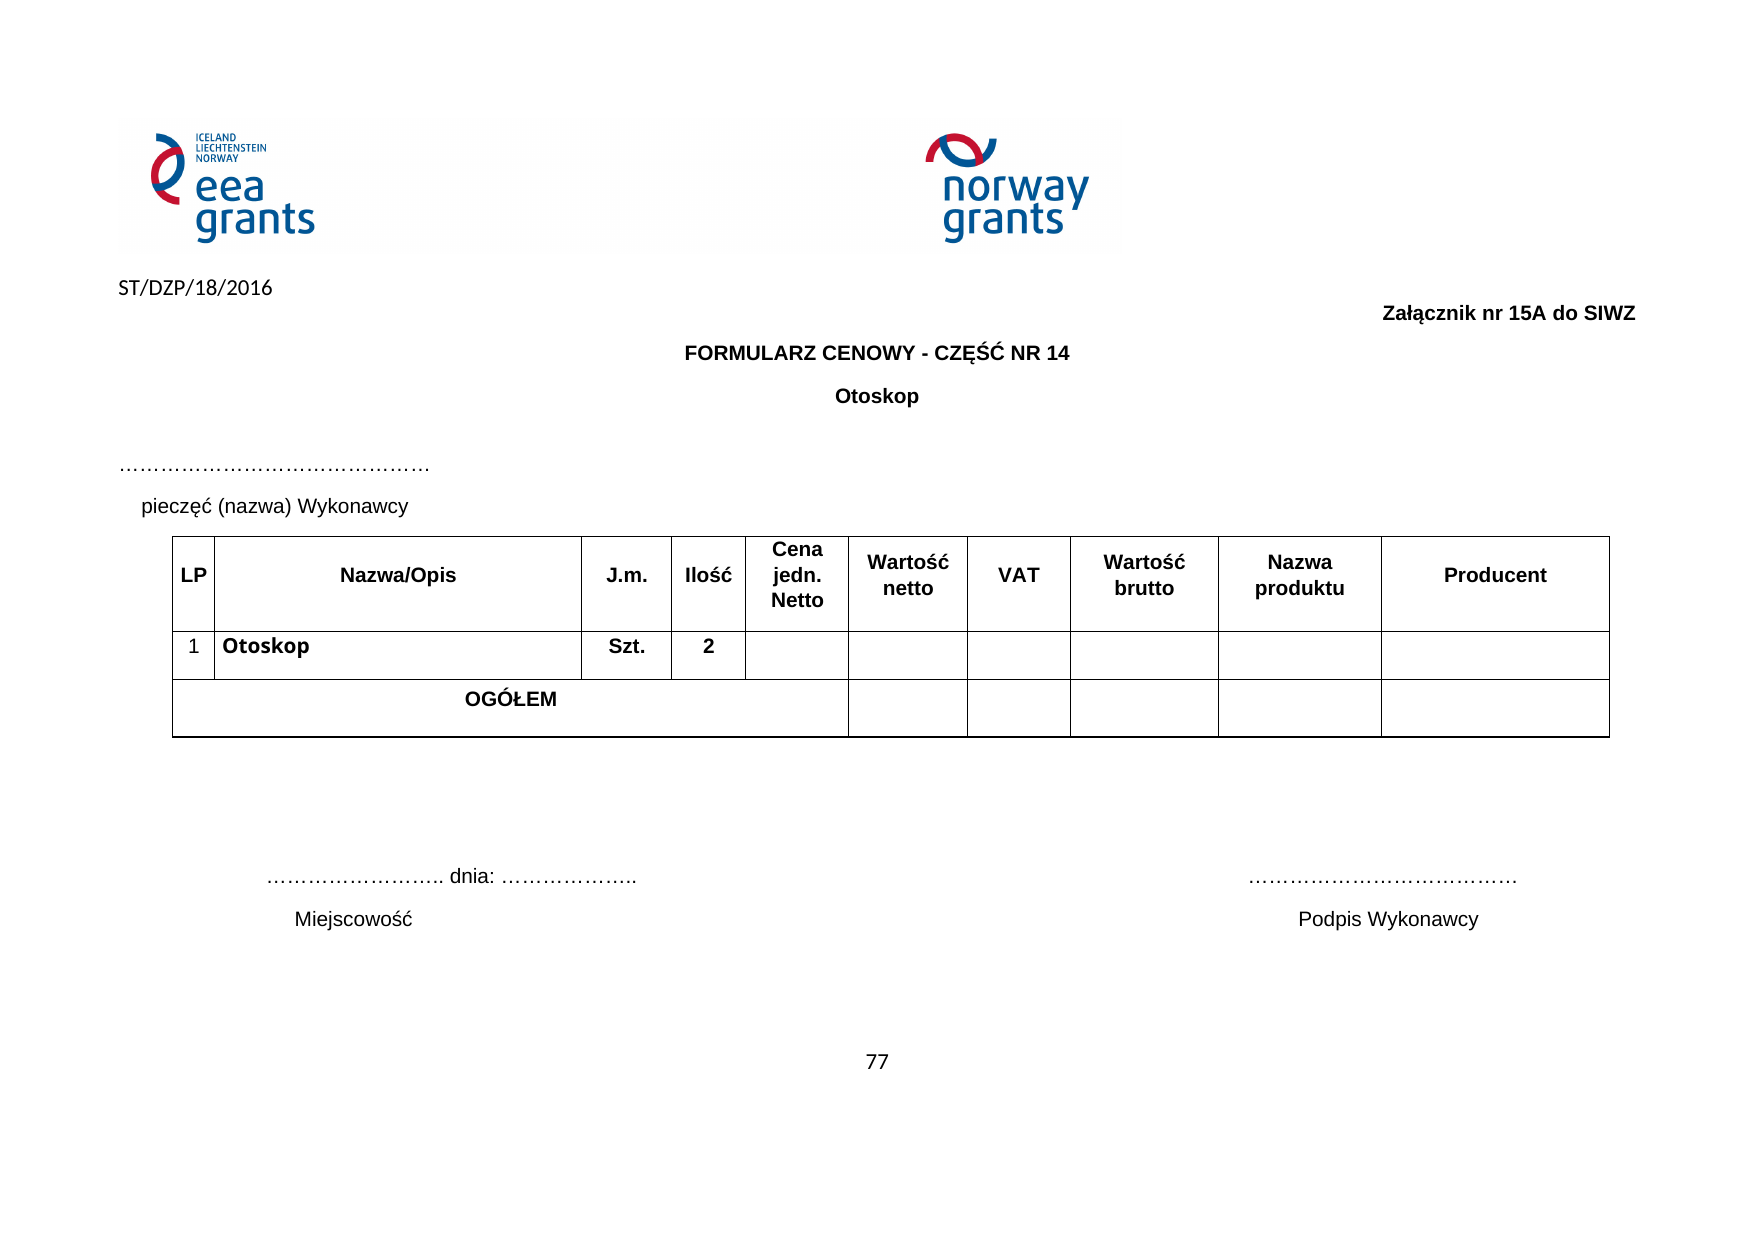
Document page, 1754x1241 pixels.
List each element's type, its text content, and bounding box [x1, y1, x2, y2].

table_cell OGÓŁEM [173, 680, 848, 736]
text ……………………………………… [118, 426, 1636, 475]
text FORMULARZ CENOWY - CZĘŚĆ NR 14 [118, 341, 1636, 365]
table_header Producent [1382, 537, 1609, 631]
table_cell [1071, 680, 1218, 736]
table_header J.m. [582, 537, 671, 631]
table_cell [849, 632, 967, 678]
table_cell [746, 632, 848, 678]
table_cell 1 [173, 632, 214, 678]
table_header Ilość [672, 537, 745, 631]
table_header LP [173, 537, 214, 631]
table_header Cena jedn. Netto [746, 537, 848, 631]
table_cell Szt. [582, 632, 671, 678]
table_header Nazwa produktu [1219, 537, 1381, 631]
table_cell [968, 680, 1070, 736]
text pieczęć (nazwa) Wykonawcy [118, 494, 1636, 518]
table_cell [1382, 680, 1609, 736]
text Otoskop [118, 383, 1636, 407]
table_cell Otoskop [215, 632, 581, 678]
table_header Wartość brutto [1071, 537, 1218, 631]
table_header VAT [968, 537, 1070, 631]
table_header Wartość netto [849, 537, 967, 631]
table_cell 2 [672, 632, 745, 678]
text Miejscowość Podpis Wykonawcy [118, 907, 1636, 931]
table_cell [1219, 632, 1381, 678]
table_header Nazwa/Opis [215, 537, 581, 631]
table_cell [1382, 632, 1609, 678]
table_cell [849, 680, 967, 736]
table_cell [968, 632, 1070, 678]
text …………………….. dnia: ……………….. ………………………………… [192, 864, 1636, 888]
table_cell [1071, 632, 1218, 678]
text Załącznik nr 15A do SIWZ [118, 301, 1636, 324]
table_cell [1219, 680, 1381, 736]
